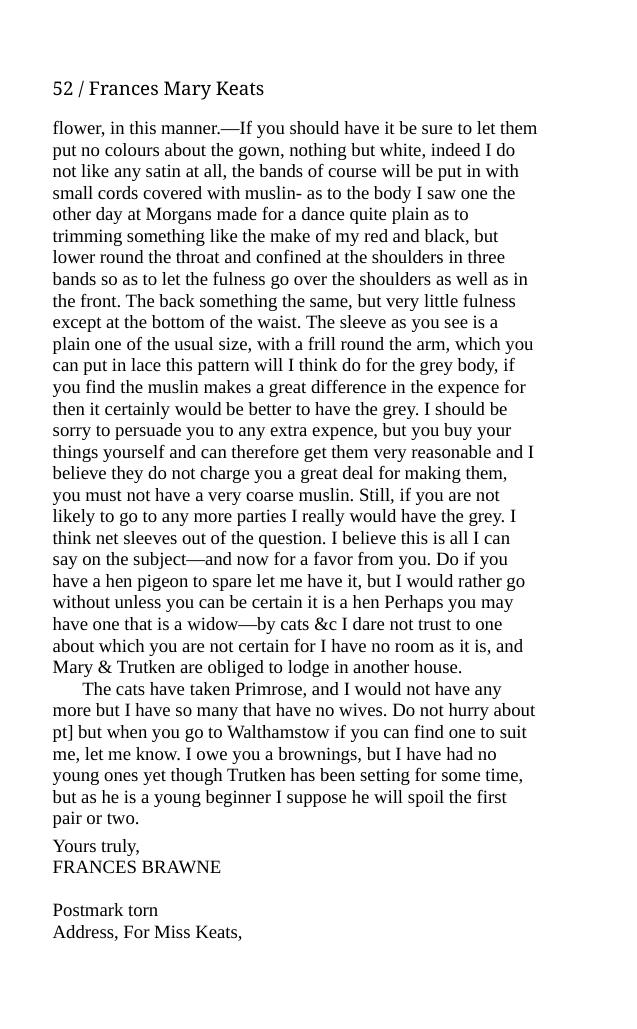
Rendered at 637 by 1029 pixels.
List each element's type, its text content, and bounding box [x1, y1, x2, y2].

text FRANCES BRAWNE [52, 856, 538, 878]
text Postmark torn [52, 899, 538, 921]
text Yours truly, [52, 835, 538, 856]
text Address, For Miss Keats, [52, 921, 538, 942]
text flower, in this manner.—If you should have it be sure to let them put no colours about the gown, nothing but white, indeed I do not like any satin at all, the bands of course will be put in with small cords covered with muslin- as to the body I saw one the other day at Morgans made for a dance quite plain as to trimming something like the make of my red and black, but lower round the throat and confined at the shoulders in three bands so as to let the fulness go over the shoulders as well as in the front. The back something the same, but very little fulness except at the bottom of the waist. The sleeve as you see is a plain one of the usual size, with a frill round the arm, which you can put in lace this pattern will I think do for the grey body, if you find the muslin makes a great difference in the expence for then it certainly would be better to have the grey. I should be sorry to persuade you to any extra expence, but you buy your things yourself and can therefore get them very reasonable and I believe they do not charge you a great deal for making them, you must not have a very coarse muslin. Still, if you are not likely to go to any more parties I really would have the grey. I think net sleeves out of the question. I believe this is all I can say on the subject—and now for a favor from you. Do if you have a hen pigeon to spare let me have it, but I would rather go without unless you can be certain it is a hen Perhaps you may have one that is a widow—by cats &c I dare not trust to one about which you are not certain for I have no room as it is, and Mary & Trutken are obliged to lodge in another house. [52, 117, 538, 678]
text The cats have taken Primrose, and I would not have any more but I have so many that have no wives. Do not hurry about pt] but when you go to Walthamstow if you can find one to suit me, let me know. I owe you a brownings, but I have had no young ones yet though Trutken has been setting for some time, but as he is a young beginner I suppose he will spoil the first pair or two. [52, 678, 538, 829]
